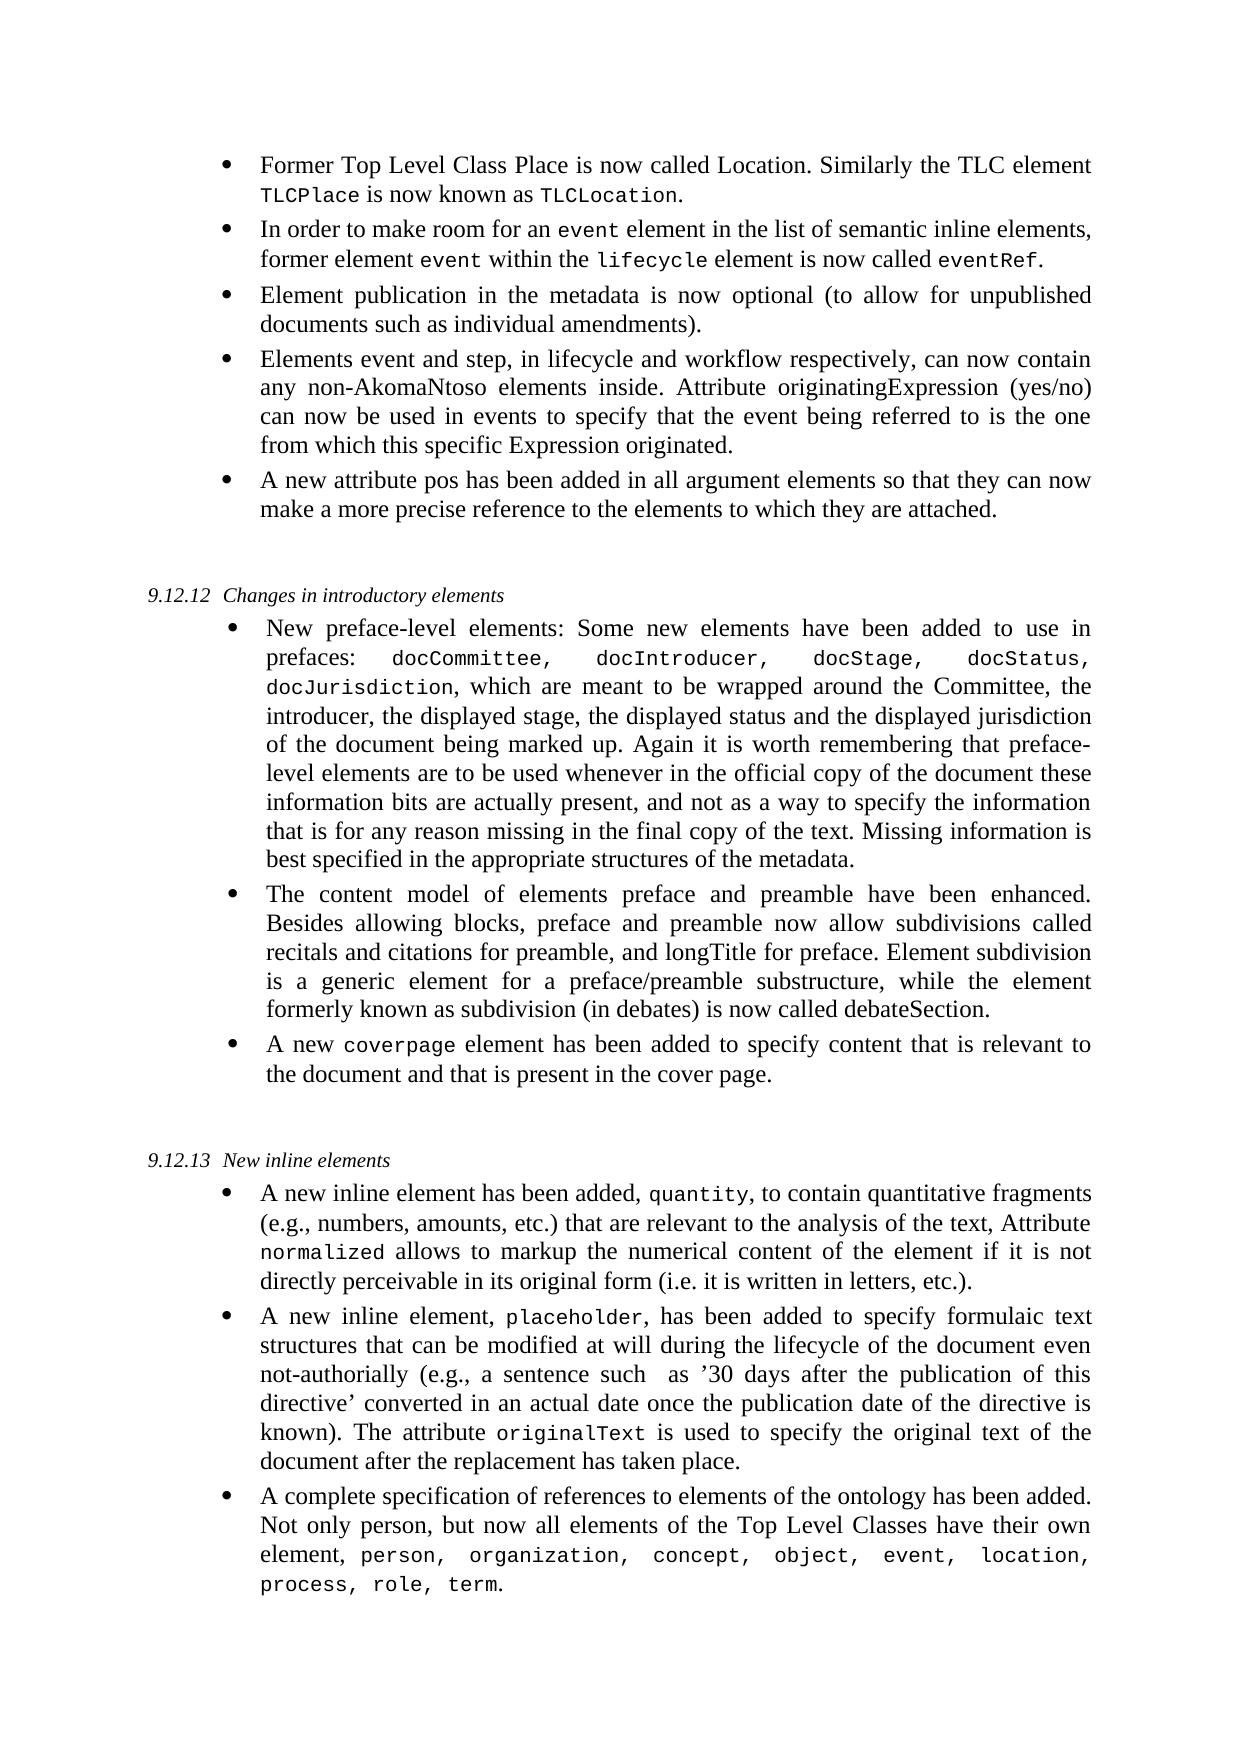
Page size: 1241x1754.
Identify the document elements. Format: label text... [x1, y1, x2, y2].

list In order to make room for an event element in the list of semantic inline elements, former element event within the lifecycle element is now called eventRef. [222, 214, 1092, 274]
list A new inline element, placeholder, has been added to specify formulaic text structures that can be modified at will during the lifecycle of the document even not-authorially (e.g., a sentence such as ’30 days after the publication of this directive’ converted in an actual date once the publication date of the directive is known). The attribute originalText is used to specify the original text of the document after the replacement has taken place. [222, 1301, 1092, 1475]
list New preface-level elements: Some new elements have been added to use in prefaces: docCommittee, docIntroducer, docStage, docStatus, docJurisdiction, which are meant to be wrapped around the Committee, the introducer, the displayed stage, the displayed status and the displayed jurisdiction of the document being marked up. Again it is worth remembering that preface-level elements are to be used whenever in the official copy of the document these information bits are actually present, and not as a way to specify the information that is for any reason missing in the final copy of the text. Missing information is best specified in the appropriate structures of the metadata. [228, 613, 1092, 873]
list Element publication in the metadata is now optional (to allow for unpublished documents such as individual amendments). [222, 280, 1092, 337]
list A new inline element has been added, quantity, to contain quantitative fragments (e.g., numbers, amounts, etc.) that are relevant to the analysis of the text, Attribute normalized allows to markup the numerical content of the element if it is not directly perceivable in its original form (i.e. it is written in letters, etc.). [222, 1178, 1092, 1295]
list A new attribute pos has been added in all argument elements so that they can now make a more precise reference to the elements to which they are attached. [222, 465, 1092, 522]
list Elements event and step, in lifecycle and workflow respectively, can now contain any non-AkomaNtoso elements inside. Attribute originatingExpression (yes/no) can now be used in events to specify that the event being referred to is the one from which this specific Expression originated. [222, 344, 1092, 459]
list The content model of elements preface and preamble have been enhanced. Besides allowing blocks, preface and preamble now allow subdivisions called recitals and citations for preamble, and longTitle for preface. Element subdivision is a generic element for a preface/preamble substructure, while the element formerly known as subdivision (in debates) is now called debateSection. [228, 879, 1092, 1023]
list A complete specification of references to elements of the ontology has been added. Not only person, but now all elements of the Top Level Classes have their own element, person, organization, concept, object, event, location, process, role, term. [222, 1481, 1092, 1598]
list A new coverpage element has been added to specify content that is relevant to the document and that is present in the cover page. [228, 1029, 1092, 1088]
list Former Top Level Class Place is now called Location. Similarly the TLC element TLCPlace is now known as TLCLocation. [222, 150, 1092, 208]
subtitle Changes in introductory elements [148, 582, 1092, 607]
subtitle New inline elements [148, 1148, 1092, 1172]
